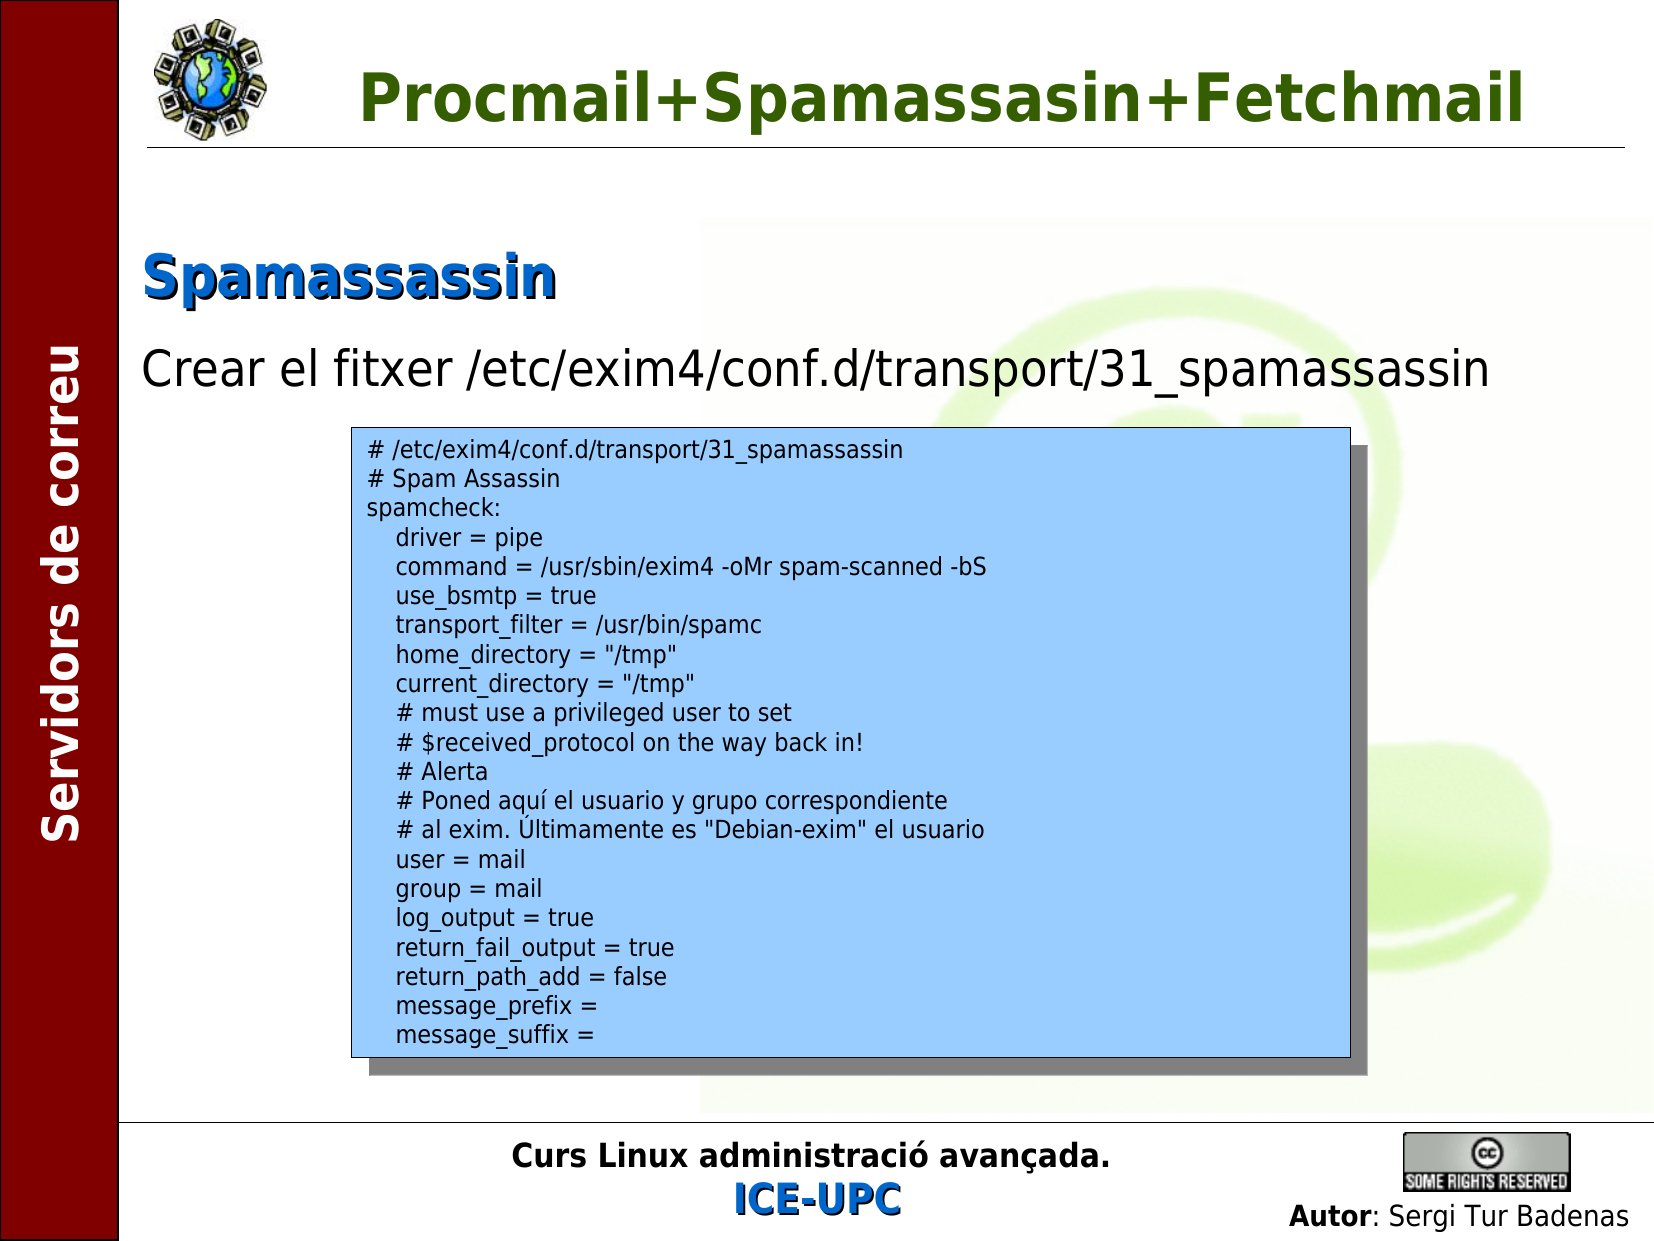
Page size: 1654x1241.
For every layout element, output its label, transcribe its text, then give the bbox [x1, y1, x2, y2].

picture [1403, 1132, 1571, 1192]
picture [154, 19, 268, 142]
title Procmail+Spamassasin+Fetchmail [230, 56, 1654, 141]
picture [700, 217, 1654, 1113]
text_box # /etc/exim4/conf.d/transport/31_spamassassin # Spam Assassin spamcheck: driver = pipe command = /usr/sbin/exim4 -oMr spam-scanned -bS use_bsmtp = true transport_filter = /usr/bin/spamc home_directory = "/tmp" current_directory = "/tmp" # must use a privileged user to set # $received_protocol on the way back in! # Alerta # Poned aquí el usuario y grupo correspondiente # al exim. Últimamente es "Debian-exim" el usuario user = mail group = mail log_output = true return_fail_output = true return_path_add = false message_prefix = message_suffix = [351, 427, 1351, 1058]
list Spamassassin Crear el fitxer /etc/exim4/conf.d/transport/31_spamassassin [141, 242, 1630, 1093]
